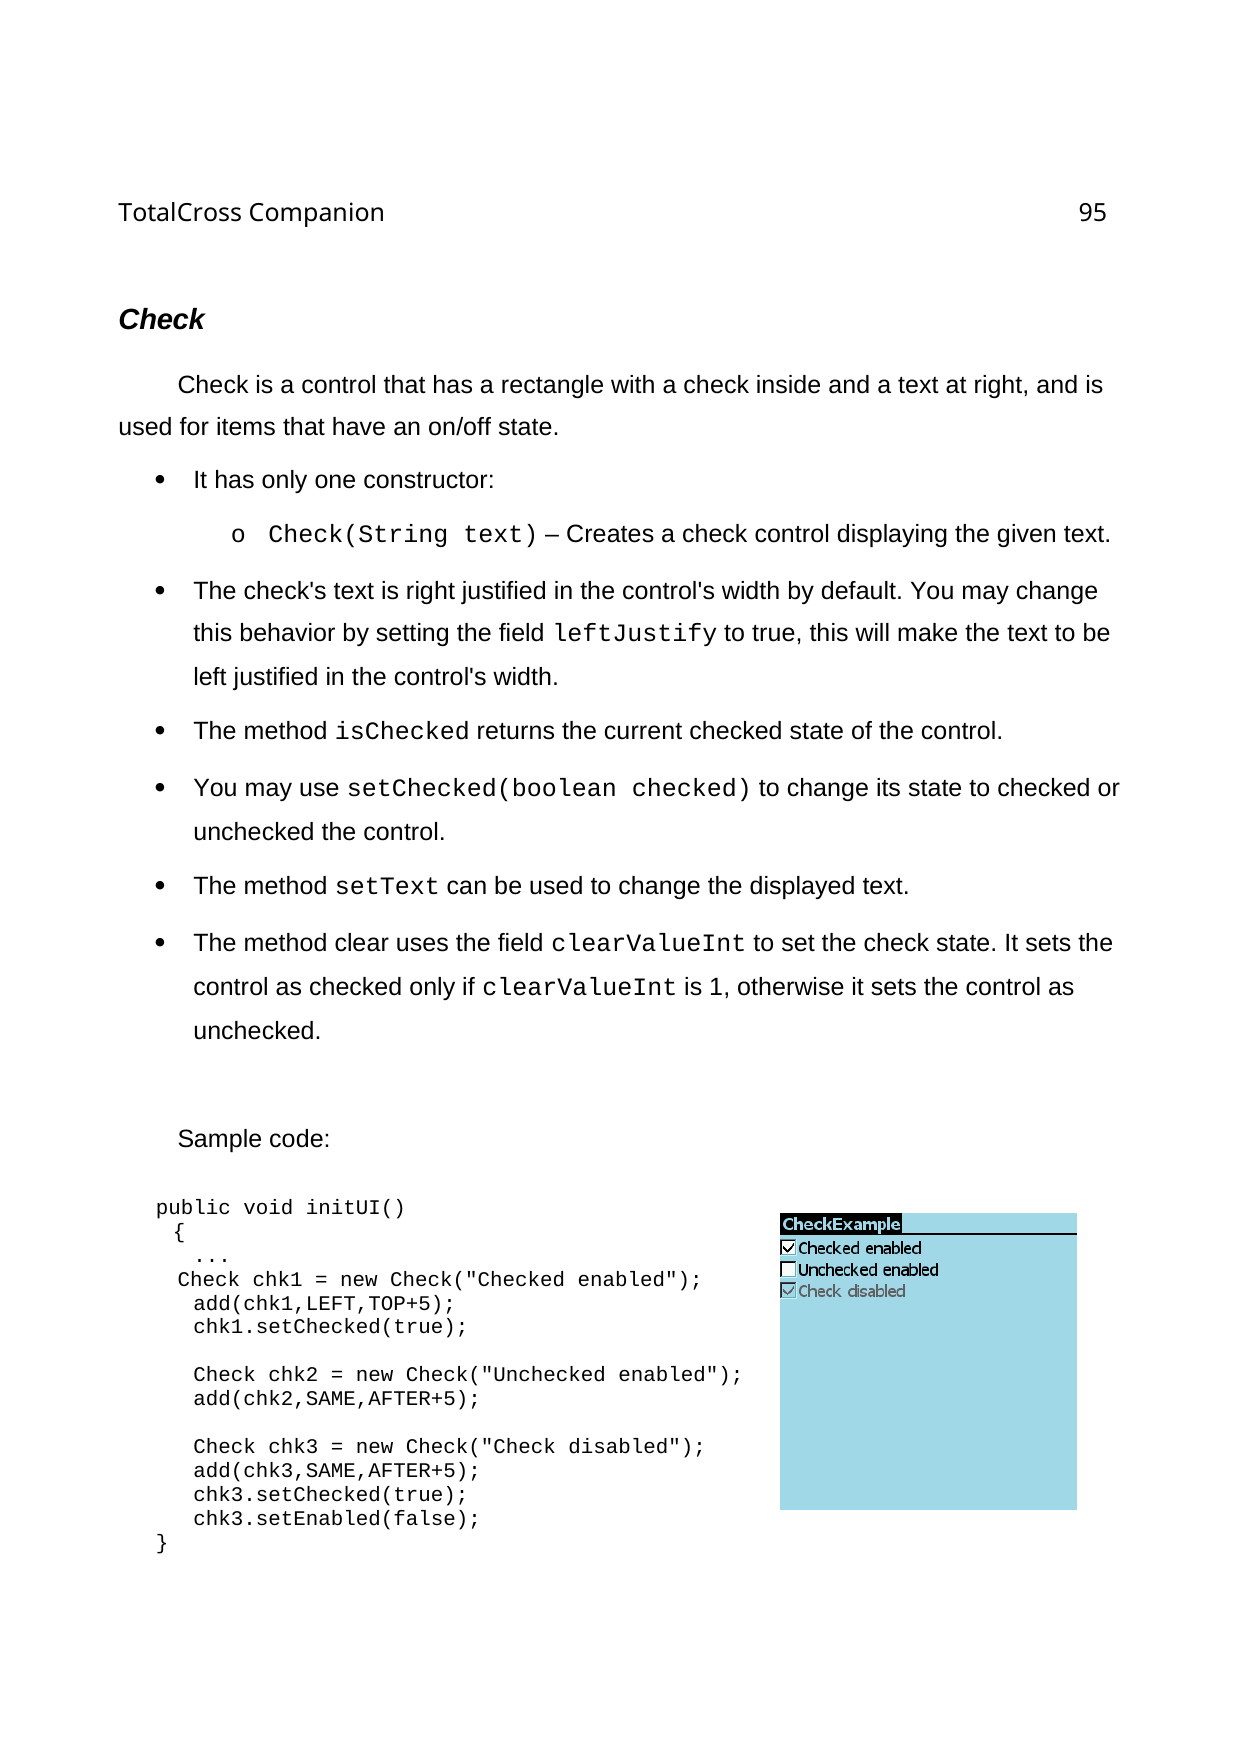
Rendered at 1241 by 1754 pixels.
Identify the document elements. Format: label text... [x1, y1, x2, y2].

text [1078, 1484, 1122, 1508]
text Check is a control that has a rectangle with a check inside and a text at right, and is used for items that have an on/off state. [118, 371, 1122, 441]
text [1078, 1316, 1122, 1340]
list The check's text is right justified in the control's width by default. You may change this behavior by setting the field leftJustify to true, this will make the text to be left justified in the control's width. [156, 577, 1122, 691]
text add(chk1,LEFT,TOP+5); [118, 1292, 778, 1316]
text add(chk3,SAME,AFTER+5); [118, 1460, 778, 1484]
text add(chk2,SAME,AFTER+5); [118, 1388, 778, 1412]
subtitle Check [118, 303, 1122, 335]
text [1078, 1460, 1122, 1484]
picture [780, 1213, 1077, 1510]
text [1078, 1388, 1122, 1412]
text [1078, 1364, 1122, 1388]
text ... Check chk1 = new Check("Checked enabled"); [118, 1244, 778, 1292]
text [1078, 1436, 1122, 1460]
text Check chk3 = new Check("Check disabled"); [118, 1436, 778, 1460]
list The method isChecked returns the current checked state of the control. [156, 717, 1122, 747]
text chk3.setEnabled(false); } [118, 1508, 1122, 1556]
text { [118, 1221, 778, 1244]
text Sample code: [118, 1125, 1122, 1153]
text [1078, 1292, 1122, 1316]
list Check(String text) – Creates a check control displaying the given text. [231, 520, 1122, 550]
list The method clear uses the field clearValueInt to set the check state. It sets the control as checked only if clearValueInt is 1, otherwise it sets the control as unchecked. [156, 929, 1122, 1045]
text chk3.setChecked(true); [118, 1484, 778, 1508]
text public void initUI() [118, 1197, 1122, 1221]
list The method setText can be used to change the displayed text. [156, 872, 1122, 902]
text Check chk2 = new Check("Unchecked enabled"); [118, 1364, 778, 1388]
text [1078, 1221, 1122, 1244]
list It has only one constructor: [156, 466, 1122, 494]
text chk1.setChecked(true); [118, 1316, 778, 1340]
list You may use setChecked(boolean checked) to change its state to checked or unchecked the control. [156, 774, 1122, 846]
text [1078, 1244, 1122, 1292]
